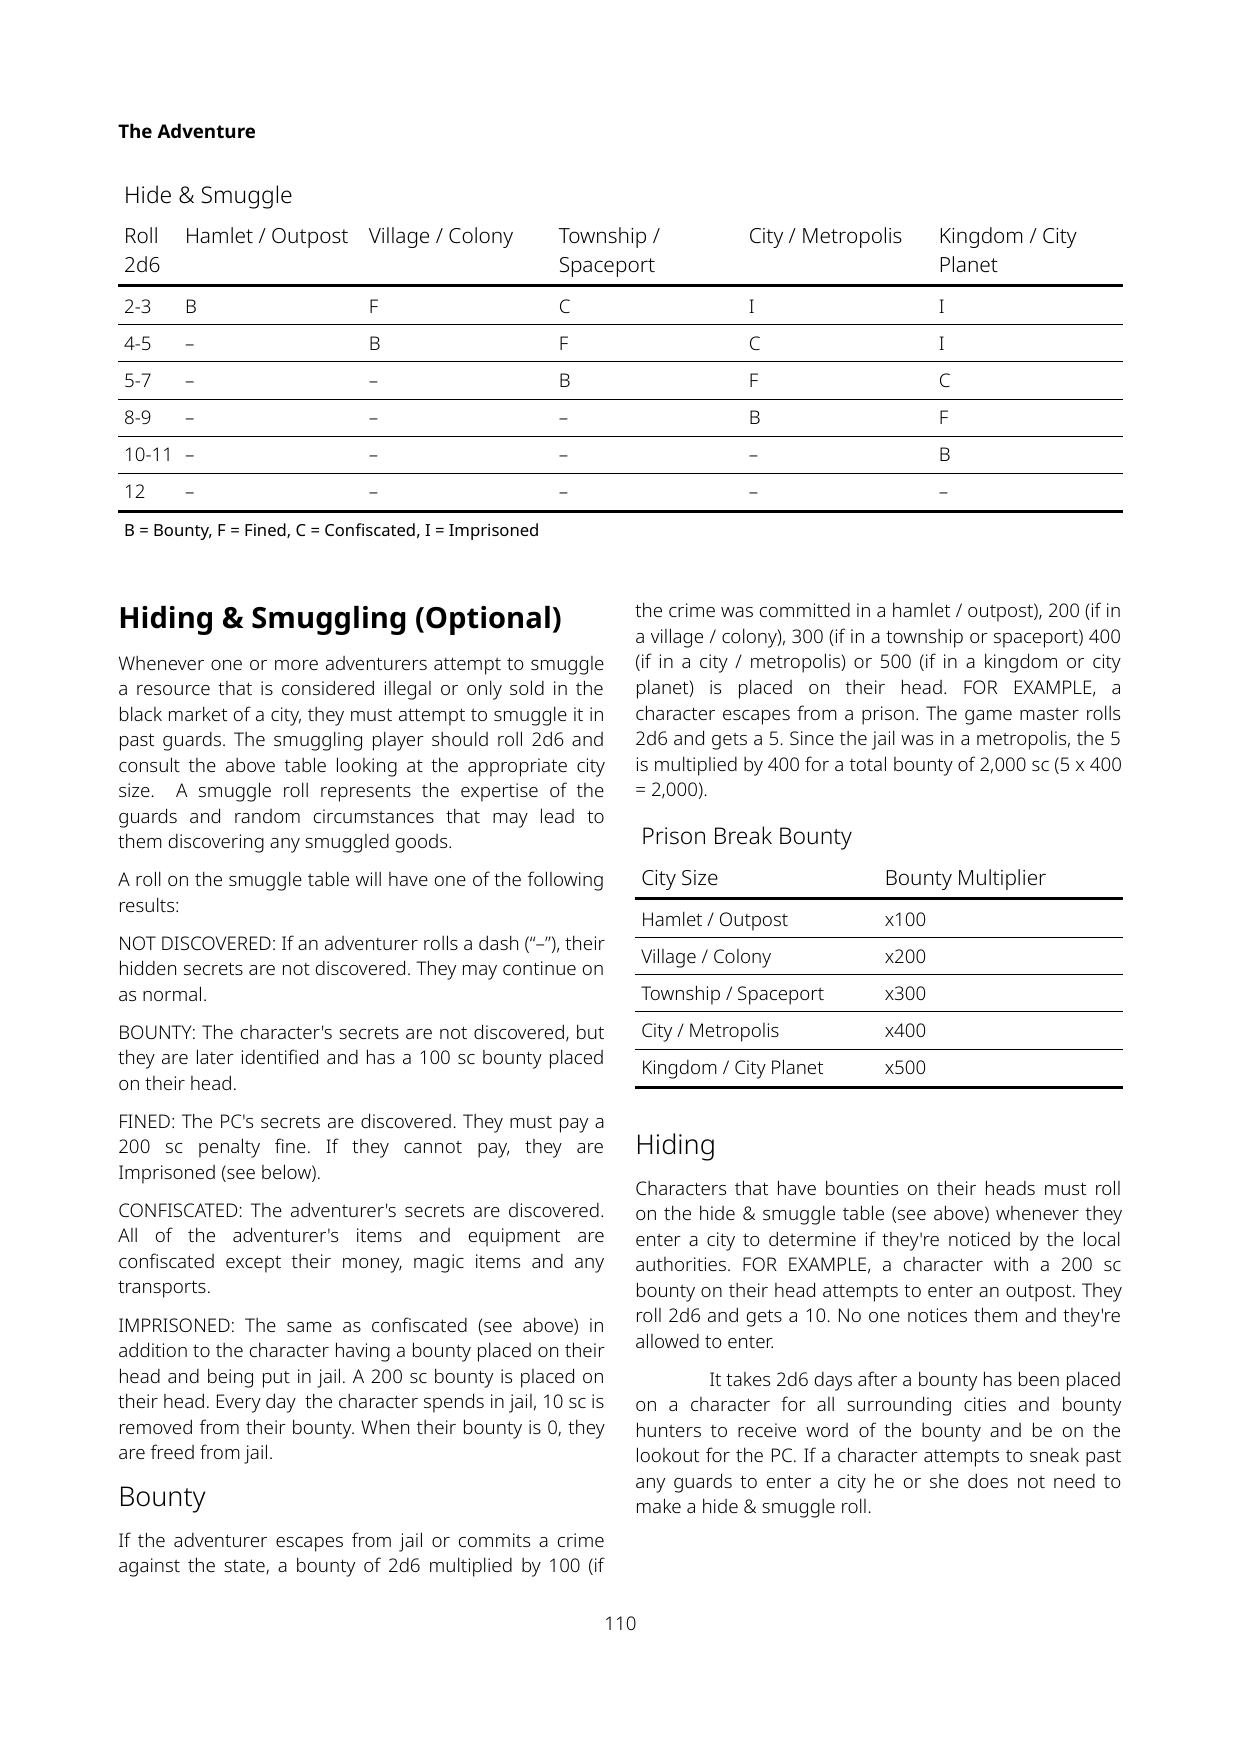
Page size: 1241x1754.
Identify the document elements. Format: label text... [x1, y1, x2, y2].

text NOT DISCOVERED: If an adventurer rolls a dash (“–”), their hidden secrets are not discovered. They may continue on as normal. [118, 930, 605, 1007]
table_cell B [743, 400, 933, 436]
table_cell 4-5 [118, 325, 179, 361]
table_cell F [363, 287, 553, 324]
table_cell Roll 2d6 [118, 216, 179, 284]
text IMPRISONED: The same as confiscated (see above) in addition to the character having a bounty placed on their head and being put in jail. A 200 sc bounty is placed on their head. Every day the character spends in jail, 10 sc is removed from their bounty. When their bounty is 0, they are freed from jail. [118, 1312, 605, 1465]
table_cell – [179, 362, 363, 398]
table_cell I [933, 287, 1123, 324]
table_cell B [363, 325, 553, 361]
text Characters that have bounties on their heads must roll on the hide & smuggle table (see above) whenever they enter a city to determine if they're noticed by the local authorities. FOR EXAMPLE, a character with a 200 sc bounty on their head attempts to enter an outpost. They roll 2d6 and gets a 10. No one notices them and they're allowed to enter. [635, 1175, 1122, 1354]
table_cell – [933, 474, 1123, 510]
text A roll on the smuggle table will have one of the following results: [118, 867, 605, 918]
table_cell x200 [879, 938, 1122, 974]
text CONFISCATED: The adventurer's secrets are discovered. All of the adventurer's items and equipment are confiscated except their money, magic items and any transports. [118, 1197, 605, 1299]
table_cell 5-7 [118, 362, 179, 398]
table_cell F [933, 400, 1123, 436]
table_cell C [553, 287, 743, 324]
table_cell x300 [879, 975, 1122, 1011]
table_cell – [553, 474, 743, 510]
text Hiding [635, 1089, 1122, 1162]
table_cell B [553, 362, 743, 398]
table_cell Kingdom / City Planet [635, 1050, 879, 1086]
table_cell 2-3 [118, 287, 179, 324]
table_cell Kingdom / City Planet [933, 216, 1123, 284]
table_cell Township / Spaceport [635, 975, 879, 1011]
table_cell – [179, 437, 363, 473]
table_cell 12 [118, 474, 179, 510]
text Whenever one or more adventurers attempt to smuggle a resource that is considered illegal or only sold in the black market of a city, they must attempt to smuggle it in past guards. The smuggling player should roll 2d6 and consult the above table looking at the appropriate city size. A smuggle roll represents the expertise of the guards and random circumstances that may lead to them discovering any smuggled goods. [118, 650, 605, 854]
table_cell C [933, 362, 1123, 398]
table_cell City / Metropolis [743, 216, 933, 284]
table_cell x400 [879, 1012, 1122, 1048]
table_cell – [363, 400, 553, 436]
table_cell 10-11 [118, 437, 179, 473]
table_cell – [743, 474, 933, 510]
table_cell – [743, 437, 933, 473]
table_cell B = Bounty, F = Fined, C = Confiscated, I = Imprisoned [118, 513, 1123, 547]
table_cell – [553, 400, 743, 436]
table_cell Bounty Multiplier [879, 857, 1122, 897]
table_cell – [179, 474, 363, 510]
table_cell Hamlet / Outpost [179, 216, 363, 284]
table_cell F [743, 362, 933, 398]
table_cell 8-9 [118, 400, 179, 436]
table_cell C [743, 325, 933, 361]
table_cell – [363, 437, 553, 473]
table_cell x500 [879, 1050, 1122, 1086]
table_cell B [179, 287, 363, 324]
table_cell – [179, 325, 363, 361]
text the crime was committed in a hamlet / outpost), 200 (if in a village / colony), 300 (if in a township or spaceport) 400 (if in a city / metropolis) or 500 (if in a kingdom or city planet) is placed on their head. FOR EXAMPLE, a character escapes from a prison. The game master rolls 2d6 and gets a 5. Since the jail was in a metropolis, the 5 is multiplied by 400 for a total bounty of 2,000 sc (5 x 400 = 2,000). [635, 598, 1122, 802]
table_cell City Size [635, 857, 879, 897]
table_cell F [553, 325, 743, 361]
table_cell Hamlet / Outpost [635, 900, 879, 937]
subtitle Hiding & Smuggling (Optional) [118, 598, 605, 637]
text FINED: The PC's secrets are discovered. They must pay a 200 sc penalty fine. If they cannot pay, they are Imprisoned (see below). [118, 1108, 605, 1185]
table_cell – [179, 400, 363, 436]
table_cell x100 [879, 900, 1122, 937]
table_cell B [933, 437, 1123, 473]
table_header Prison Break Bounty [635, 814, 1122, 857]
table_cell I [743, 287, 933, 324]
table_cell – [553, 437, 743, 473]
text Bounty [118, 1477, 605, 1514]
table_cell – [363, 474, 553, 510]
table_cell Village / Colony [363, 216, 553, 284]
table_cell I [933, 325, 1123, 361]
text It takes 2d6 days after a bounty has been placed on a character for all surrounding cities and bounty hunters to receive word of the bounty and be on the lookout for the PC. If a character attempts to sneak past any guards to enter a city he or she does not need to make a hide & smuggle roll. [635, 1366, 1122, 1519]
table_header Hide & Smuggle [118, 173, 1123, 216]
table_cell Village / Colony [635, 938, 879, 974]
table_cell Township / Spaceport [553, 216, 743, 284]
table_cell – [363, 362, 553, 398]
text If the adventurer escapes from jail or commits a crime against the state, a bounty of 2d6 multiplied by 100 (if [118, 1527, 605, 1578]
text BOUNTY: The character's secrets are not discovered, but they are later identified and has a 100 sc bounty placed on their head. [118, 1019, 605, 1096]
table_cell City / Metropolis [635, 1012, 879, 1048]
